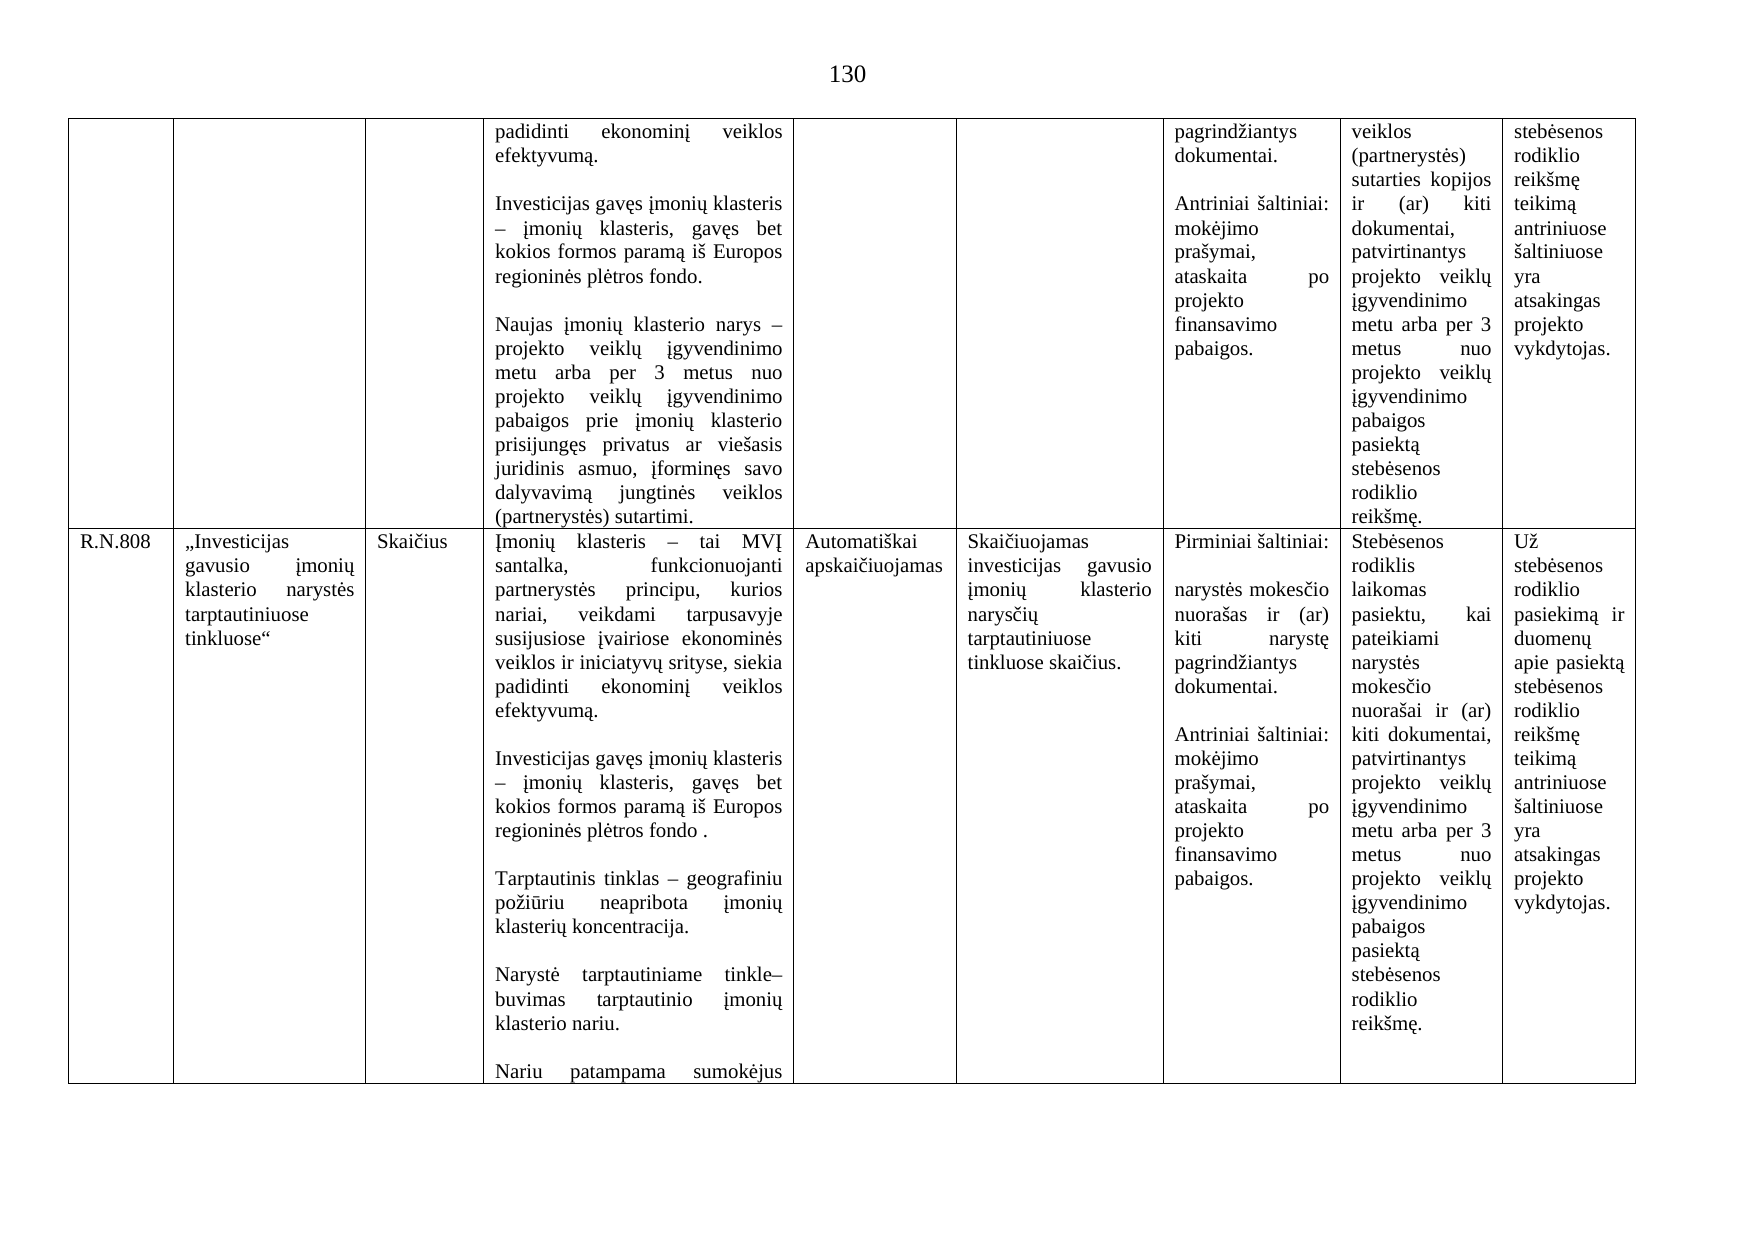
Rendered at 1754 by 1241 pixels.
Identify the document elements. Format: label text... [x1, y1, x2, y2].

table_cell Už stebėsenos rodiklio pasiekimą ir duomenų apie pasiektą stebėsenos rodiklio reikšmę teikimą antriniuose šaltiniuose yra atsakingas projekto vykdytojas. [1503, 529, 1635, 1083]
table_cell Skaičius [366, 529, 483, 1083]
table_cell Pirminiai šaltiniai: narystės mokesčio nuorašas ir (ar) kiti narystę pagrindžiantys dokumentai. Antriniai šaltiniai: mokėjimo prašymai, ataskaita po projekto finansavimo pabaigos. [1164, 529, 1340, 1083]
table_cell pagrindžiantys dokumentai. Antriniai šaltiniai: mokėjimo prašymai, ataskaita po projekto finansavimo pabaigos. [1164, 119, 1340, 528]
table_cell Automatiškai apskaičiuojamas [794, 529, 956, 1083]
table_cell [69, 119, 173, 528]
table_cell „Investicijas gavusio įmonių klasterio narystės tarptautiniuose tinkluose“ [174, 529, 365, 1083]
table_cell [366, 119, 483, 528]
table_cell Įmonių klasteris – tai MVĮ santalka, funkcionuojanti partnerystės principu, kurios nariai, veikdami tarpusavyje susijusiose įvairiose ekonominės veiklos ir iniciatyvų srityse, siekia padidinti ekonominį veiklos efektyvumą. Investicijas gavęs įmonių klasteris – įmonių klasteris, gavęs bet kokios formos paramą iš Europos regioninės plėtros fondo . Tarptautinis tinklas – geografiniu požiūriu neapribota įmonių klasterių koncentracija. Narystė tarptautiniame tinkle– buvimas tarptautinio įmonių klasterio nariu. Nariu patampama sumokėjus [484, 529, 793, 1083]
table_cell [174, 119, 365, 528]
table_cell veiklos (partnerystės) sutarties kopijos ir (ar) kiti dokumentai, patvirtinantys projekto veiklų įgyvendinimo metu arba per 3 metus nuo projekto veiklų įgyvendinimo pabaigos pasiektą stebėsenos rodiklio reikšmę. [1341, 119, 1502, 528]
table_cell padidinti ekonominį veiklos efektyvumą. Investicijas gavęs įmonių klasteris – įmonių klasteris, gavęs bet kokios formos paramą iš Europos regioninės plėtros fondo. Naujas įmonių klasterio narys – projekto veiklų įgyvendinimo metu arba per 3 metus nuo projekto veiklų įgyvendinimo pabaigos prie įmonių klasterio prisijungęs privatus ar viešasis juridinis asmuo, įforminęs savo dalyvavimą jungtinės veiklos (partnerystės) sutartimi. [484, 119, 793, 528]
table_cell Skaičiuojamas investicijas gavusio įmonių klasterio narysčių tarptautiniuose tinkluose skaičius. [957, 529, 1163, 1083]
table_cell R.N.808 [69, 529, 173, 1083]
table_cell Stebėsenos rodiklis laikomas pasiektu, kai pateikiami narystės mokesčio nuorašai ir (ar) kiti dokumentai, patvirtinantys projekto veiklų įgyvendinimo metu arba per 3 metus nuo projekto veiklų įgyvendinimo pabaigos pasiektą stebėsenos rodiklio reikšmę. [1341, 529, 1502, 1083]
table_cell [794, 119, 956, 528]
table_cell [957, 119, 1163, 528]
table_cell stebėsenos rodiklio reikšmę teikimą antriniuose šaltiniuose yra atsakingas projekto vykdytojas. [1503, 119, 1635, 528]
